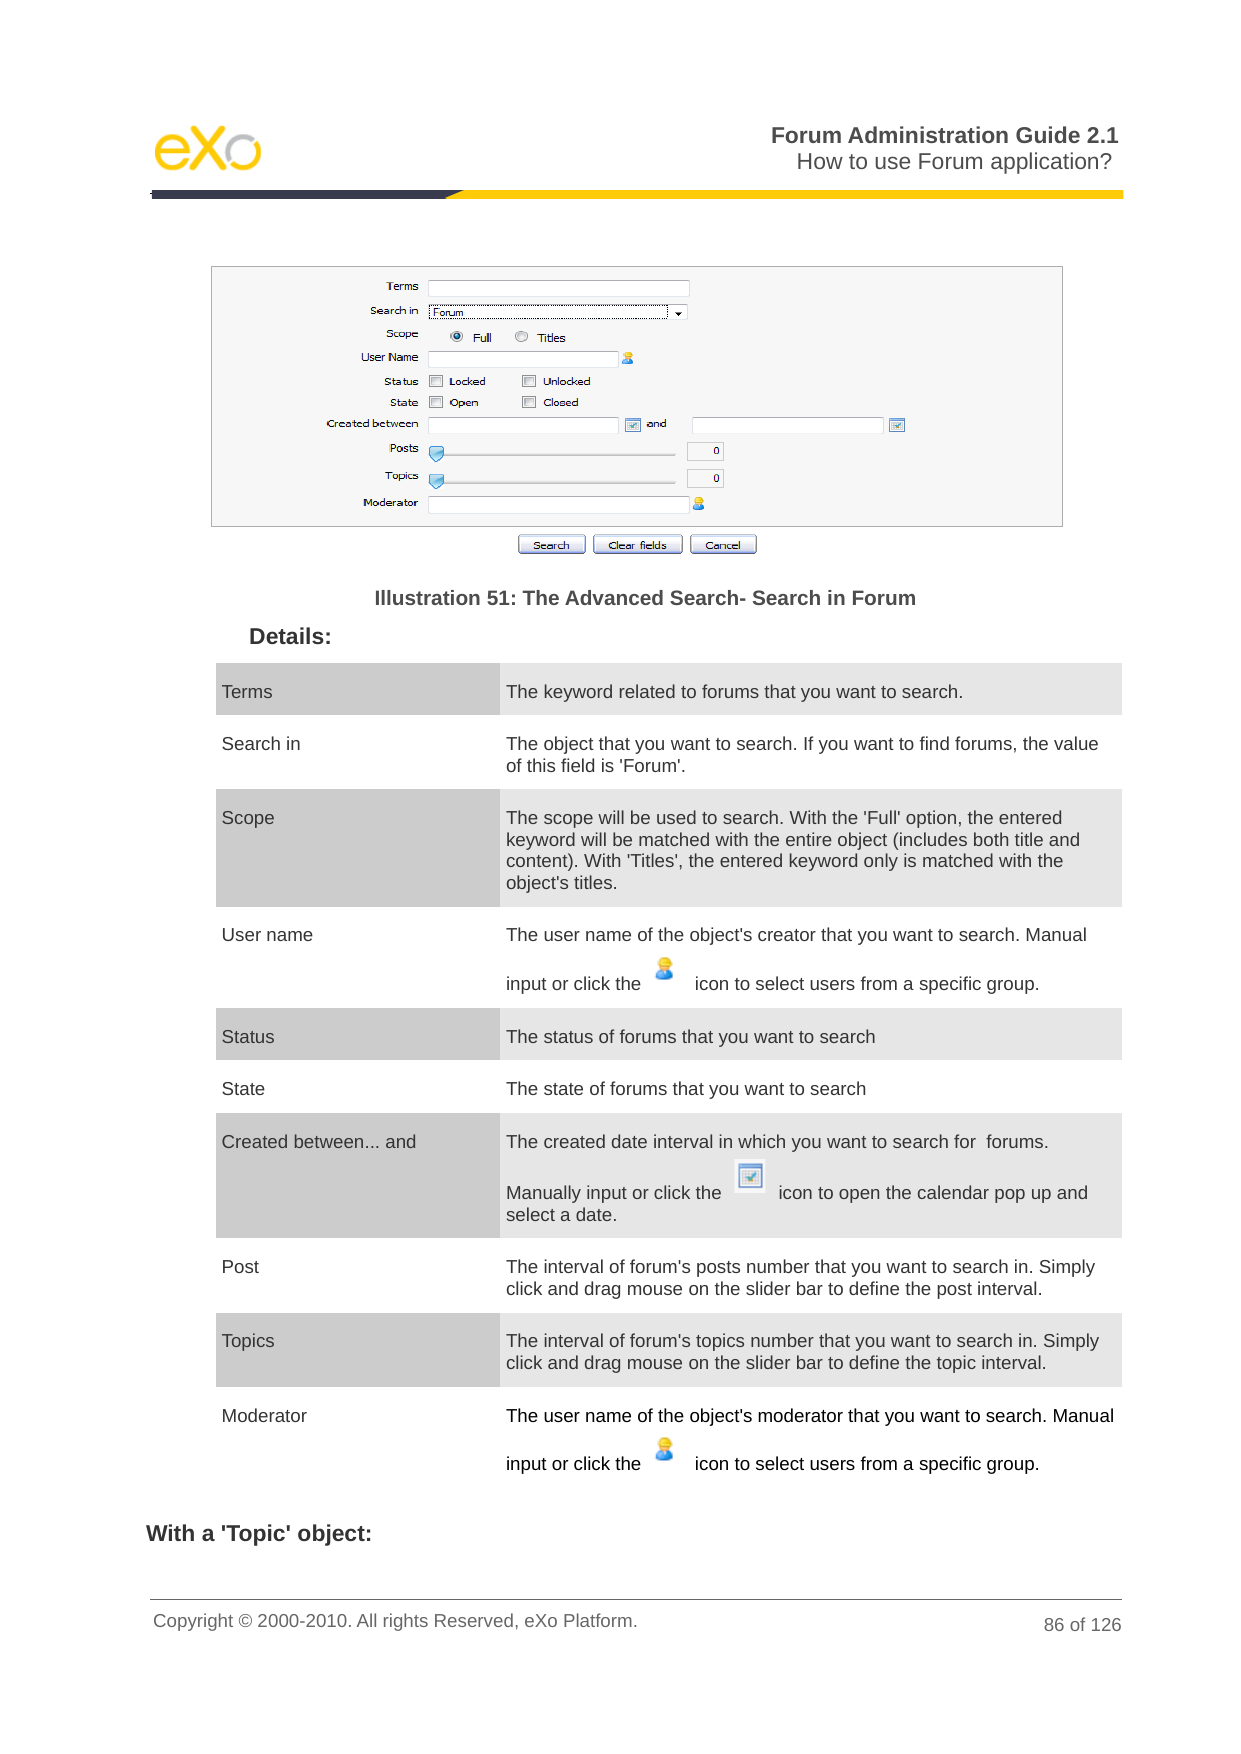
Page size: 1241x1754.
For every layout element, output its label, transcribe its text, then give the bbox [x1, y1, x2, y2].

table_cell Created between... and [216, 1113, 500, 1238]
table_cell Topics [216, 1313, 500, 1387]
table_cell The scope will be used to search. With the 'Full' option, the entered keyword will be matched with the entire object (includes both title and content). With 'Titles', the entered keyword only is matched with the object's titles. [500, 789, 1122, 907]
table_cell Moderator [216, 1387, 500, 1488]
table_cell The state of forums that you want to search [500, 1060, 1122, 1113]
table_cell The status of forums that you want to search [500, 1008, 1122, 1060]
table_cell The object that you want to search. If you want to find forums, the value of this field is 'Forum'. [500, 715, 1122, 789]
picture [206, 262, 1067, 555]
table_cell Status [216, 1008, 500, 1060]
table_cell Search in [216, 715, 500, 789]
picture [653, 1433, 683, 1464]
table_cell The user name of the object's moderator that you want to search. Manual input or click the icon to select users from a specific group. [500, 1387, 1122, 1488]
table_cell State [216, 1060, 500, 1113]
table_header Terms [216, 663, 500, 715]
table_cell The interval of forum's posts number that you want to search in. Simply click and drag mouse on the slider bar to define the post interval. [500, 1239, 1122, 1313]
picture [734, 1159, 766, 1193]
picture [151, 190, 1124, 199]
table_cell The interval of forum's topics number that you want to search in. Simply click and drag mouse on the slider bar to define the topic interval. [500, 1313, 1122, 1387]
table_cell The created date interval in which you want to search for forums. Manually input or click the icon to open the calendar pop up and select a date. [500, 1113, 1122, 1238]
table_cell User name [216, 907, 500, 1008]
table_cell Scope [216, 789, 500, 907]
text With a 'Topic' object: [146, 1520, 1122, 1546]
table_header The keyword related to forums that you want to search. [500, 663, 1122, 715]
table_cell The user name of the object's creator that you want to search. Manual input or click the icon to select users from a specific group. [500, 907, 1122, 1008]
table_cell Post [216, 1239, 500, 1313]
text Illustration 52: The Advanced Search- Search in Forum [185, 584, 1111, 610]
picture [653, 953, 683, 983]
picture [155, 125, 262, 171]
text Details: [185, 584, 1122, 650]
